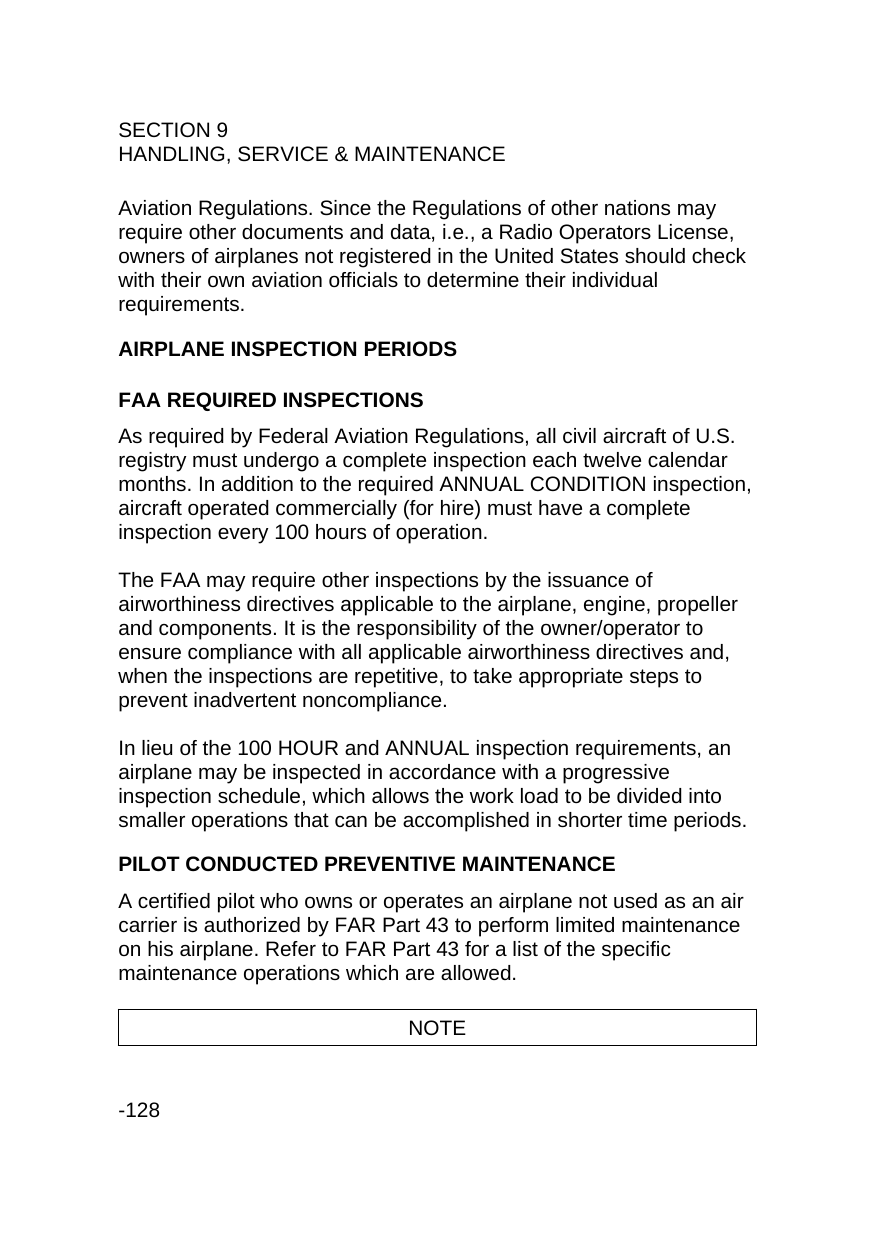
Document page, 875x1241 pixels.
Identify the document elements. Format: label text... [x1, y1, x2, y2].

text A certified pilot who owns or operates an airplane not used as an air carrier is authorized by FAR Part 43 to perform limited maintenance on his airplane. Refer to FAR Part 43 for a list of the specific maintenance operations which are allowed. [118, 889, 756, 984]
subtitle AIRPLANE INSPECTION PERIODS [118, 337, 756, 361]
text As required by Federal Aviation Regulations, all civil aircraft of U.S. registry must undergo a complete inspection each twelve calendar months. In addition to the required ANNUAL CONDITION inspection, aircraft operated commercially (for hire) must have a complete inspection every 100 hours of operation. [118, 424, 756, 544]
text smaller operations that can be accomplished in shorter time periods. [118, 807, 756, 831]
text The FAA may require other inspections by the issuance of airworthiness directives applicable to the airplane, engine, propeller and components. It is the responsibility of the owner/operator to ensure compliance with all applicable airworthiness directives and, when the inspections are repetitive, to take appropriate steps to prevent inadvertent noncompliance. [118, 568, 756, 712]
table_header NOTE [119, 1010, 756, 1045]
text In lieu of the 100 HOUR and ANNUAL inspection requirements, an airplane may be inspected in accordance with a progressive inspection schedule, which allows the work load to be divided into [118, 736, 756, 807]
subtitle PILOT CONDUCTED PREVENTIVE MAINTENANCE [118, 852, 756, 876]
subtitle FAA REQUIRED INSPECTIONS [118, 388, 756, 412]
text Aviation Regulations. Since the Regulations of other nations may require other documents and data, i.e., a Radio Operators License, owners of airplanes not registered in the United States should check with their own aviation officials to determine their individual requirements. [118, 196, 756, 316]
